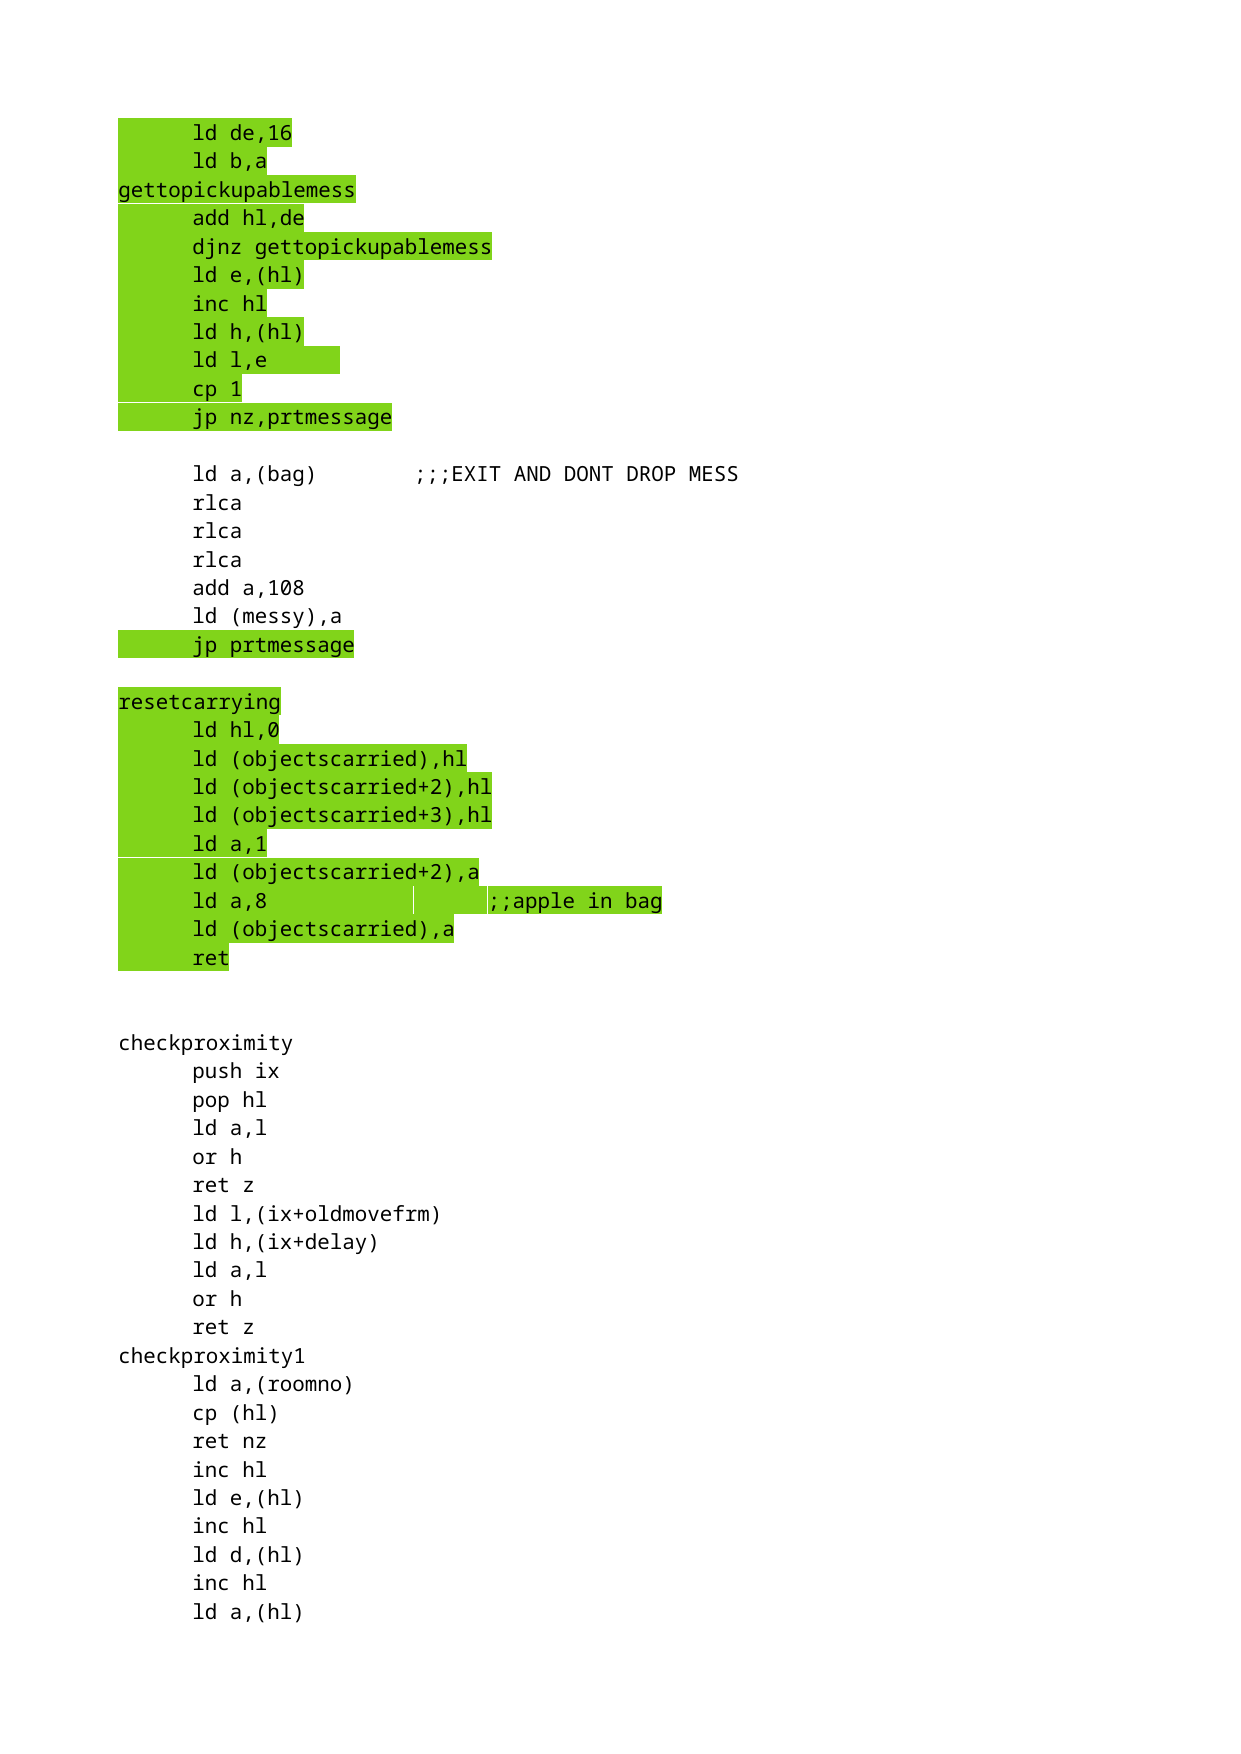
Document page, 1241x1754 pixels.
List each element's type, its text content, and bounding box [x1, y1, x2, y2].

text cp (hl) [118, 1398, 1122, 1426]
text ld a,1 [118, 829, 1122, 857]
text rlca [118, 488, 1122, 516]
text ret z [118, 1170, 1122, 1199]
text ld (objectscarried),a [118, 914, 1122, 943]
text inc hl [118, 289, 1122, 317]
text ld (objectscarried),hl [118, 744, 1122, 772]
text checkproximity [118, 1028, 1122, 1057]
text inc hl [118, 1568, 1122, 1597]
text ld a,l [118, 1113, 1122, 1142]
text ld b,a [118, 147, 1122, 175]
text jp prtmessage [118, 630, 1122, 658]
text ld (objectscarried+3),hl [118, 801, 1122, 829]
text ld h,(hl) [118, 317, 1122, 346]
text ld a,8 ;;apple in bag [118, 886, 1122, 914]
text ld (objectscarried+2),a [118, 857, 1122, 886]
text push ix [118, 1057, 1122, 1085]
text jp nz,prtmessage [118, 402, 1122, 431]
text or h [118, 1142, 1122, 1170]
text ld a,(bag) ;;;EXIT AND DONT DROP MESS [118, 459, 1122, 488]
text rlca [118, 516, 1122, 545]
text ret z [118, 1312, 1122, 1341]
text gettopickupablemess [118, 175, 1122, 203]
text inc hl [118, 1455, 1122, 1483]
text ld a,(hl) [118, 1597, 1122, 1625]
text ld h,(ix+delay) [118, 1227, 1122, 1256]
text ret nz [118, 1426, 1122, 1455]
text rlca [118, 545, 1122, 573]
text ret [118, 943, 1122, 971]
text ld hl,0 [118, 715, 1122, 744]
text pop hl [118, 1085, 1122, 1113]
text ld a,l [118, 1256, 1122, 1284]
text or h [118, 1284, 1122, 1312]
text ld l,e [118, 346, 1122, 374]
text ld d,(hl) [118, 1540, 1122, 1568]
text ld e,(hl) [118, 1483, 1122, 1512]
text ld a,(roomno) [118, 1369, 1122, 1398]
text ld (objectscarried+2),hl [118, 772, 1122, 801]
text ld (messy),a [118, 602, 1122, 630]
text add a,108 [118, 573, 1122, 602]
text ld e,(hl) [118, 260, 1122, 289]
text checkproximity1 [118, 1341, 1122, 1369]
text add hl,de [118, 203, 1122, 232]
text resetcarrying [118, 687, 1122, 715]
text ld de,16 [118, 118, 1122, 147]
text cp 1 [118, 374, 1122, 402]
text djnz gettopickupablemess [118, 232, 1122, 260]
text inc hl [118, 1512, 1122, 1540]
text ld l,(ix+oldmovefrm) [118, 1199, 1122, 1227]
